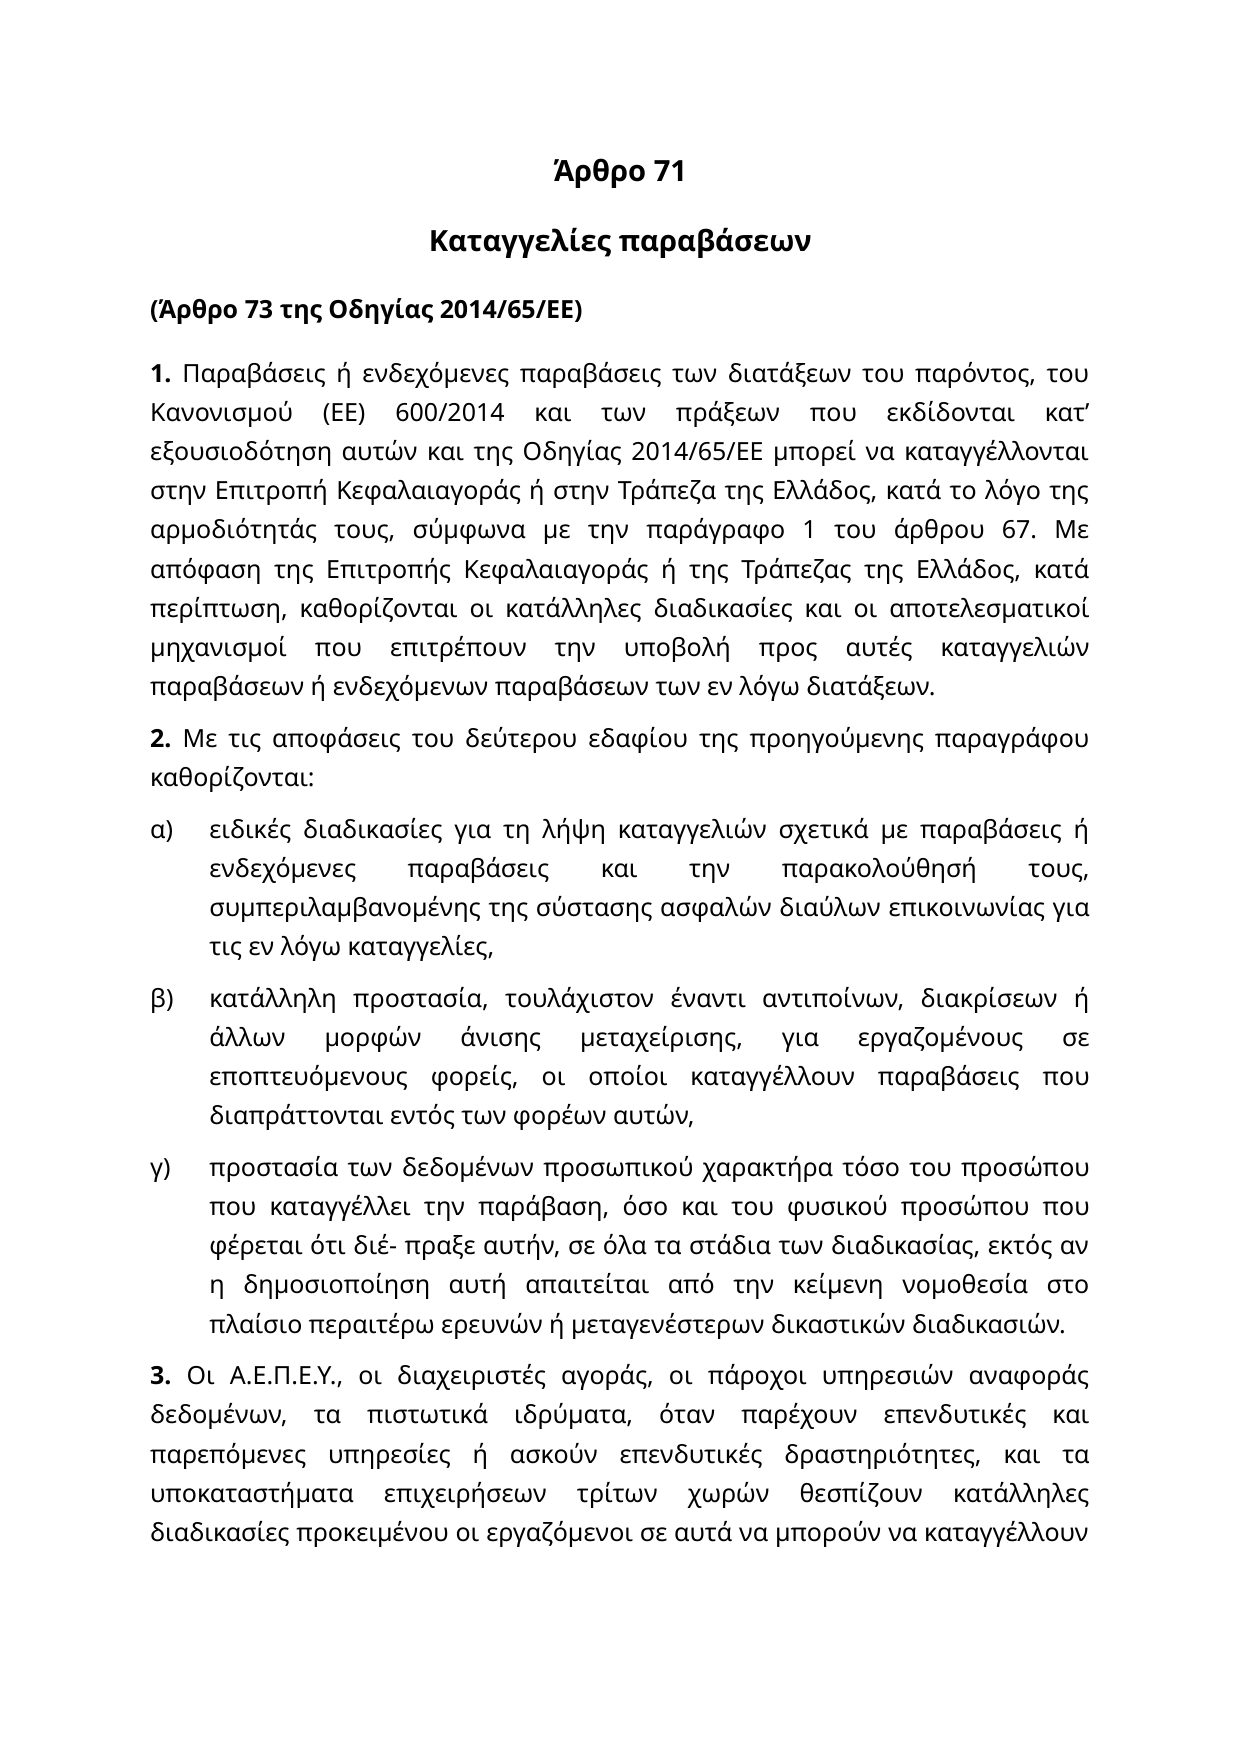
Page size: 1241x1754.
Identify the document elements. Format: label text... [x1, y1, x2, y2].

text (Άρθρο 73 της Οδηγίας 2014/65/ΕΕ) [150, 291, 1090, 325]
subtitle Άρθρο 71 [150, 150, 1090, 190]
text 3. Οι Α.Ε.Π.Ε.Υ., οι διαχειριστές αγοράς, οι πάροχοι υπηρεσιών αναφοράς δεδομένων, τα πιστωτικά ιδρύματα, όταν παρέχουν επενδυτικές και παρεπόμενες υπηρεσίες ή ασκούν επενδυτικές δραστηριότητες, και τα υποκαταστήματα επιχειρήσεων τρίτων χωρών θεσπίζουν κατάλληλες διαδικασίες προκειμένου οι εργαζόμενοι σε αυτά να μπορούν να καταγγέλλουν [150, 1358, 1090, 1549]
subtitle Καταγγελίες παραβάσεων [150, 221, 1090, 260]
list α) ειδικές διαδικασίες για τη λήψη καταγγελιών σχετικά με παραβάσεις ή ενδεχόμενες παραβάσεις και την παρακολούθησή τους, συμπεριλαμβανομένης της σύστασης ασφαλών διαύλων επικοινωνίας για τις εν λόγω καταγγελίες, [150, 811, 1090, 963]
text 1. Παραβάσεις ή ενδεχόμενες παραβάσεις των διατάξεων του παρόντος, του Κανονισμού (ΕΕ) 600/2014 και των πράξεων που εκδίδονται κατ’ εξουσιοδότηση αυτών και της Οδηγίας 2014/65/ΕΕ μπορεί να καταγγέλλονται στην Επιτροπή Κεφαλαιαγοράς ή στην Τράπεζα της Ελλάδος, κατά το λόγο της αρμοδιότητάς τους, σύμφωνα με την παράγραφο 1 του άρθρου 67. Με απόφαση της Επιτροπής Κεφαλαιαγοράς ή της Τράπεζας της Ελλάδος, κατά περίπτωση, καθορίζονται οι κατάλληλες διαδικασίες και οι αποτελεσματικοί μηχανισμοί που επιτρέπουν την υποβολή προς αυτές καταγγελιών παραβάσεων ή ενδεχόμενων παραβάσεων των εν λόγω διατάξεων. [150, 355, 1090, 703]
list γ) προστασία των δεδομένων προσωπικού χαρακτήρα τόσο του προσώπου που καταγγέλλει την παράβαση, όσο και του φυσικού προσώπου που φέρεται ότι διέ- πραξε αυτήν, σε όλα τα στάδια των διαδικασίας, εκτός αν η δημοσιοποίηση αυτή απαιτείται από την κείμενη νομοθεσία στο πλαίσιο περαιτέρω ερευνών ή μεταγενέστερων δικαστικών διαδικασιών. [150, 1149, 1090, 1340]
text 2. Με τις αποφάσεις του δεύτερου εδαφίου της προηγούμενης παραγράφου καθορίζονται: [150, 720, 1090, 794]
list β) κατάλληλη προστασία, τουλάχιστον έναντι αντιποίνων, διακρίσεων ή άλλων μορφών άνισης μεταχείρισης, για εργαζομένους σε εποπτευόμενους φορείς, οι οποίοι καταγγέλλουν παραβάσεις που διαπράττονται εντός των φορέων αυτών, [150, 980, 1090, 1132]
